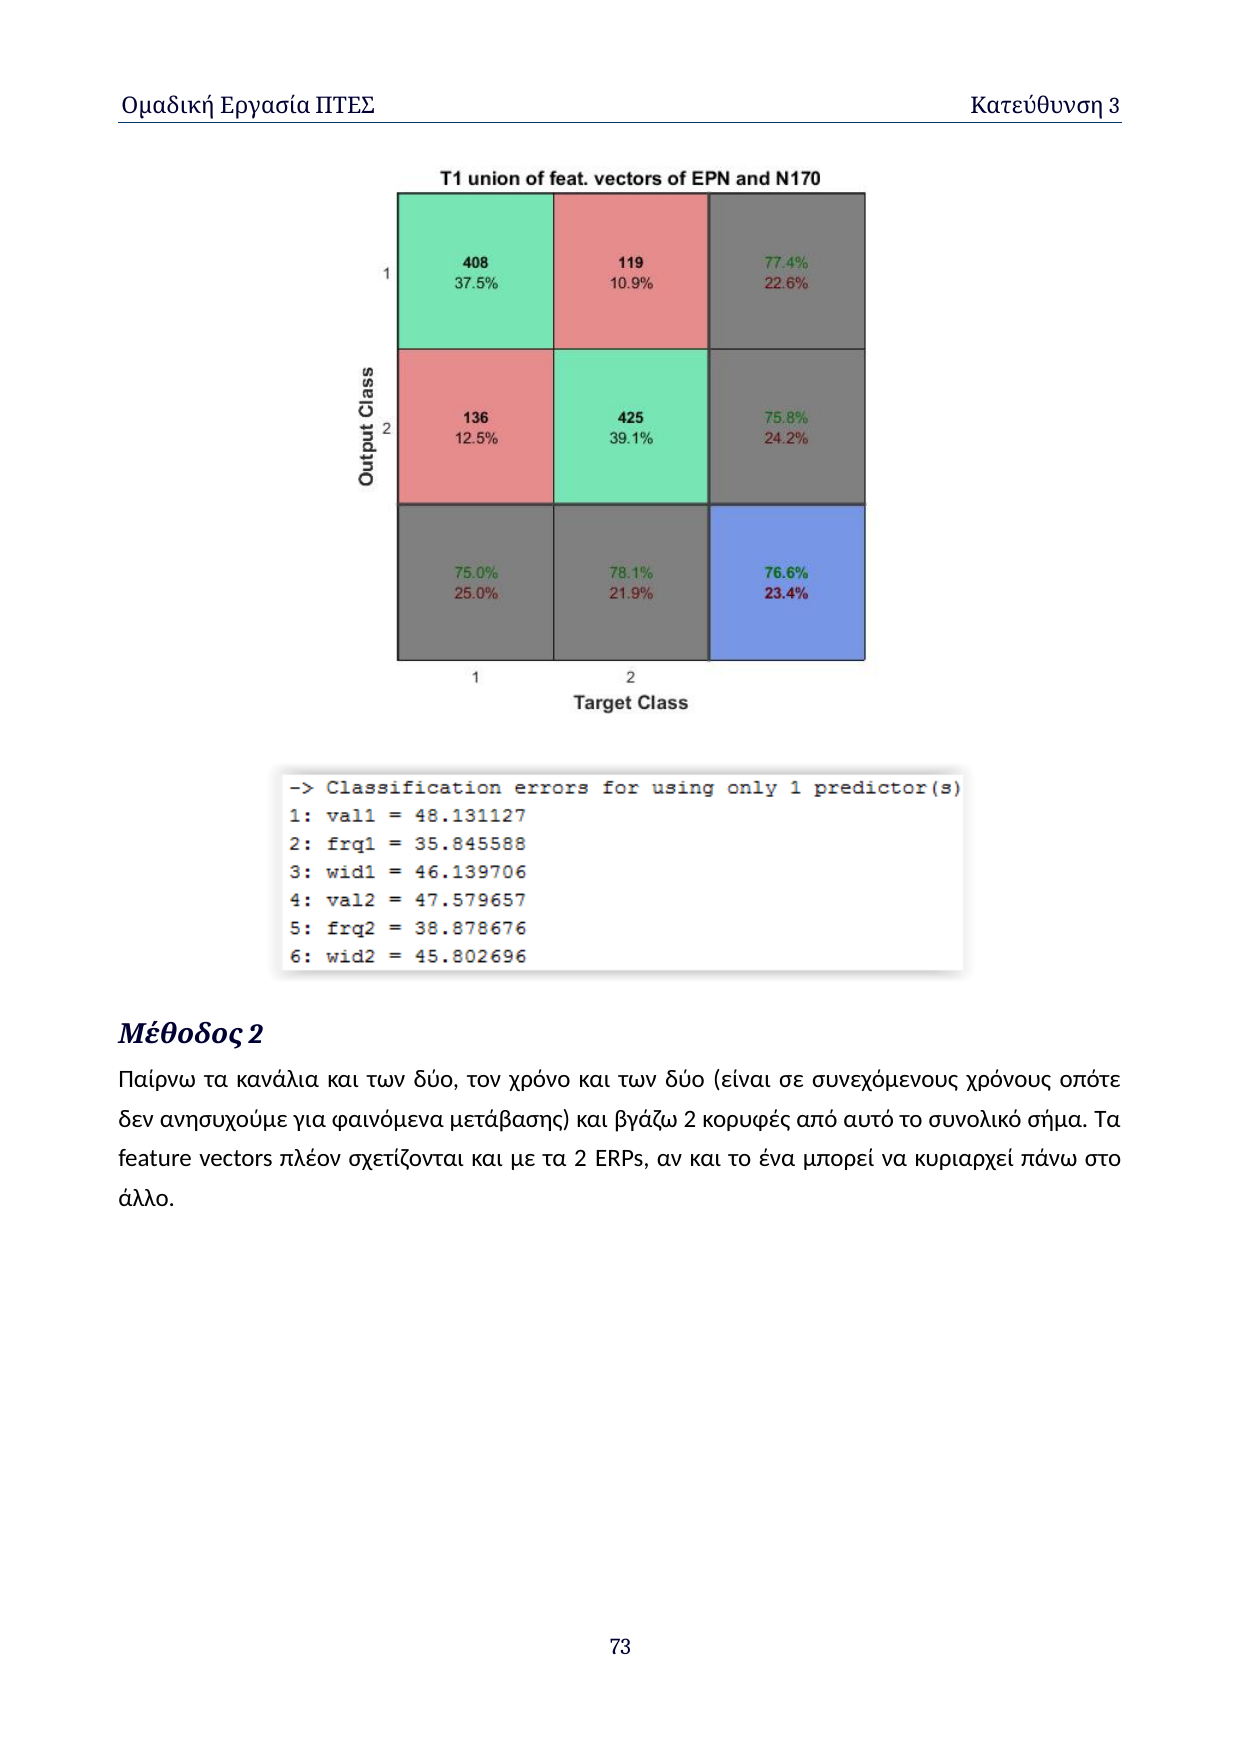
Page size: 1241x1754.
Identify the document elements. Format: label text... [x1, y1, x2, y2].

text Παίρνω τα κανάλια και των δύο, τον χρόνο και των δύο (είναι σε συνεχόμενους χρόνους οπότε δεν ανησυχούμε για φαινόμενα μετάβασης) και βγάζω 2 κορυφές από αυτό το συνολικό σήμα. Τα feature vectors πλέον σχετίζονται και με τα 2 ERPs, αν και το ένα μπορεί να κυριαρχεί πάνω στο άλλο. [118, 1063, 1122, 1213]
picture [320, 137, 921, 738]
picture [265, 761, 976, 983]
subtitle Μέθοδος 2 [118, 1019, 1122, 1051]
